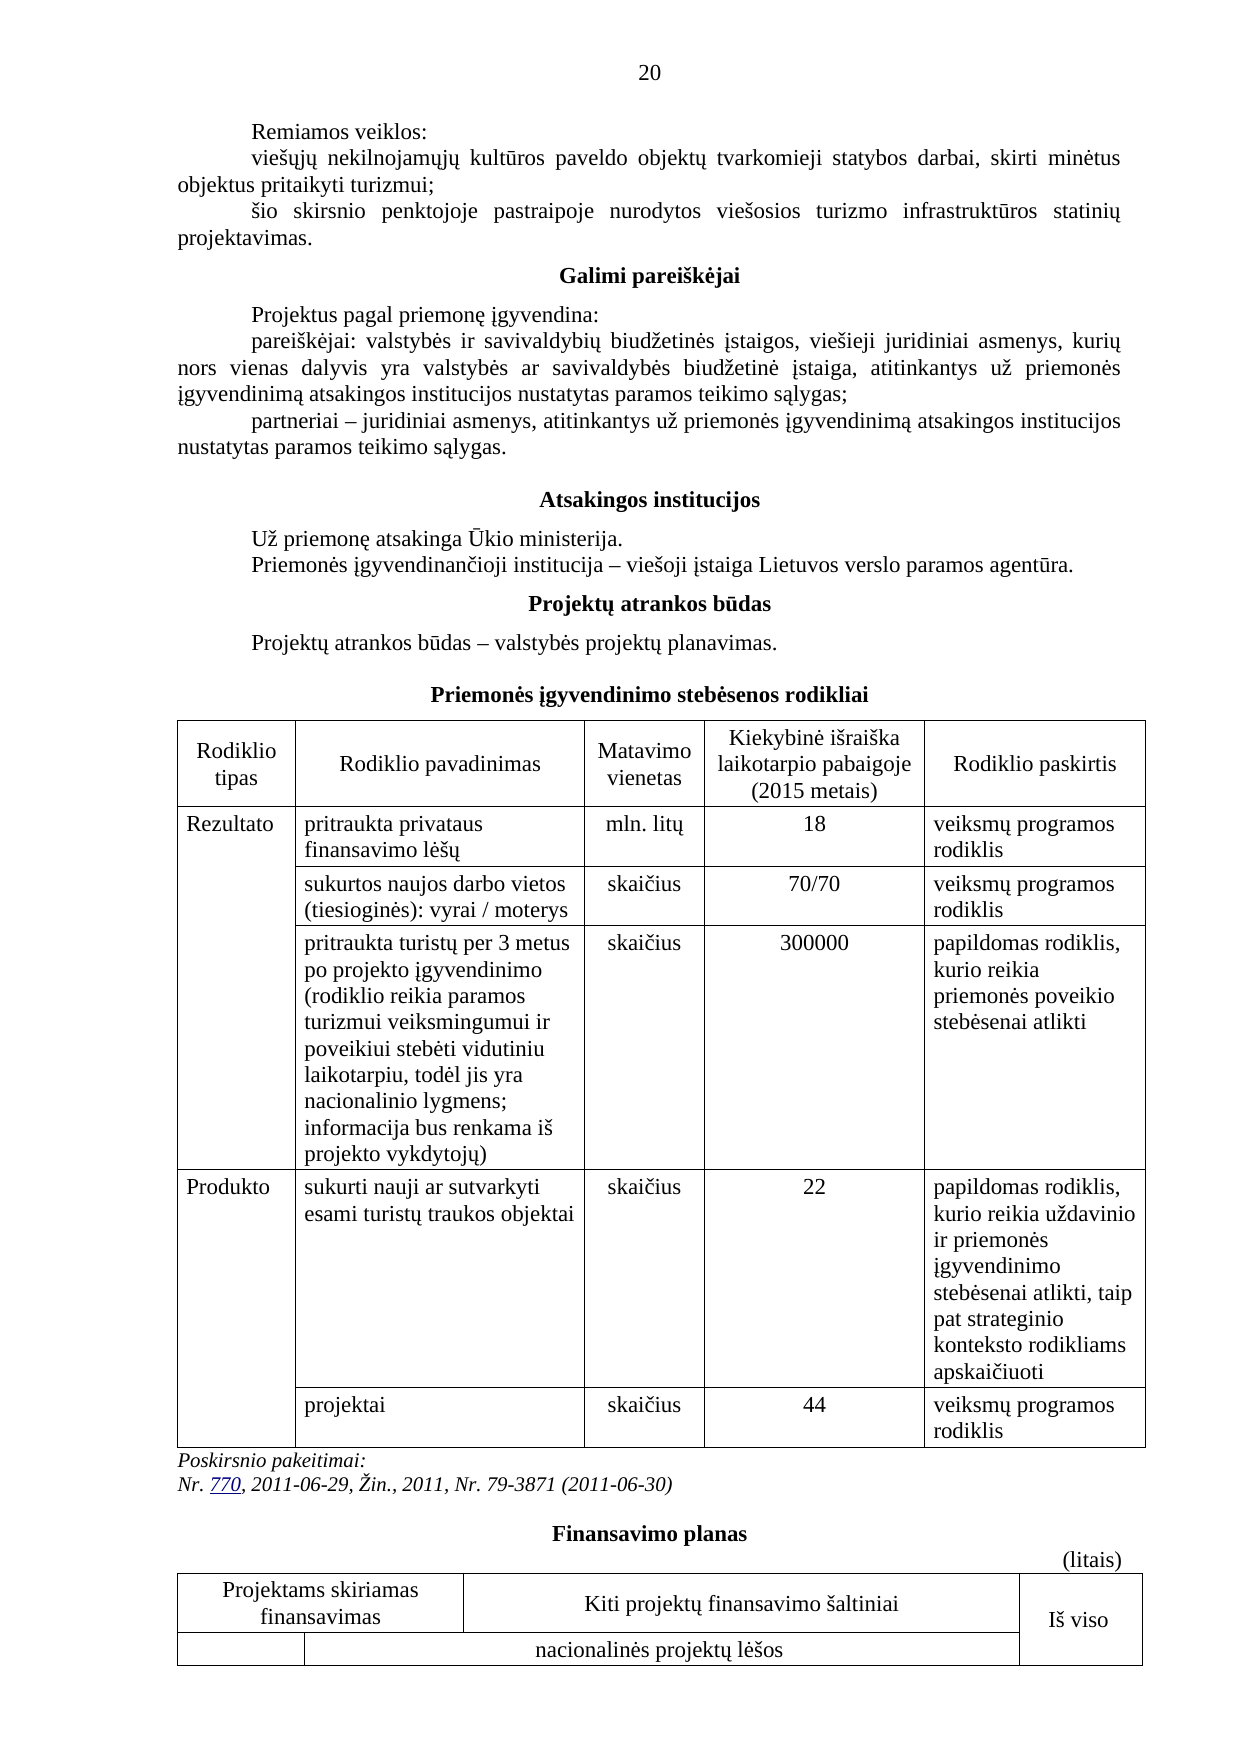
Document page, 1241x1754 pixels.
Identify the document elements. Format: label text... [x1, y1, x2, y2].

table_cell projektai [296, 1388, 584, 1447]
table_cell 300000 [705, 926, 924, 1169]
text (litais) [177, 1546, 1122, 1573]
text Poskirsnio pakeitimai: [177, 1448, 1122, 1472]
text Priemonės įgyvendinančioji institucija – viešoji įstaiga Lietuvos verslo paramos agentūra. [177, 551, 1122, 577]
table_cell skaičius [585, 867, 704, 925]
table_cell 22 [705, 1170, 924, 1387]
table_cell papildomas rodiklis, kurio reikia priemonės poveikio stebėsenai atlikti [925, 926, 1145, 1169]
table_cell skaičius [585, 1170, 704, 1387]
text Atsakingos institucijos [177, 486, 1122, 512]
table_cell pritraukta privataus finansavimo lėšų [296, 807, 584, 866]
table_cell skaičius [585, 1388, 704, 1447]
text šio skirsnio penktojoje pastraipoje nurodytos viešosios turizmo infrastruktūros statinių projektavimas. [177, 197, 1122, 250]
table_cell Produkto [178, 1170, 295, 1447]
table_header Kiekybinė išraiška laikotarpio pabaigoje (2015 metais) [705, 721, 924, 806]
table_cell 70/70 [705, 867, 924, 925]
table_header Matavimo vienetas [585, 721, 704, 806]
table_header Rodiklio tipas [178, 721, 295, 806]
table_cell nacionalinės projektų lėšos [305, 1633, 1019, 1665]
text Projektus pagal priemonę įgyvendina: [177, 301, 1122, 328]
text pareiškėjai: valstybės ir savivaldybių biudžetinės įstaigos, viešieji juridiniai asmenys, kurių nors vienas dalyvis yra valstybės ar savivaldybės biudžetinė įstaiga, atitinkantys už priemonės įgyvendinimą atsakingos institucijos nustatytas paramos teikimo sąlygas; [177, 328, 1122, 407]
table_header Kiti projektų finansavimo šaltiniai [464, 1574, 1019, 1632]
table_cell 18 [705, 807, 924, 866]
table_cell sukurti nauji ar sutvarkyti esami turistų traukos objektai [296, 1170, 584, 1387]
table_cell veiksmų programos rodiklis [925, 867, 1145, 925]
table_cell [178, 925, 295, 1169]
table_header Rodiklio paskirtis [925, 721, 1145, 806]
table_cell veiksmų programos rodiklis [925, 807, 1145, 866]
text Priemonės įgyvendinimo stebėsenos rodikliai [177, 681, 1122, 708]
table_cell pritraukta turistų per 3 metus po projekto įgyvendinimo (rodiklio reikia paramos turizmui veiksmingumui ir poveikiui stebėti vidutiniu laikotarpiu, todėl jis yra nacionalinio lygmens; informacija bus renkama iš projekto vykdytojų) [296, 926, 584, 1169]
table_header Rodiklio pavadinimas [296, 721, 584, 806]
text partneriai – juridiniai asmenys, atitinkantys už priemonės įgyvendinimą atsakingos institucijos nustatytas paramos teikimo sąlygas. [177, 407, 1122, 459]
table_cell [178, 1633, 304, 1665]
text Projektų atrankos būdas – valstybės projektų planavimas. [177, 629, 1122, 655]
table_cell papildomas rodiklis, kurio reikia uždavinio ir priemonės įgyvendinimo stebėsenai atlikti, taip pat strateginio konteksto rodikliams apskaičiuoti [925, 1170, 1145, 1387]
table_cell sukurtos naujos darbo vietos (tiesioginės): vyrai / moterys [296, 867, 584, 925]
table_cell skaičius [585, 926, 704, 1169]
text Remiamos veiklos: [177, 118, 1122, 144]
text viešųjų nekilnojamųjų kultūros paveldo objektų tvarkomieji statybos darbai, skirti minėtus objektus pritaikyti turizmui; [177, 144, 1122, 197]
table_header Projektams skiriamas finansavimas [178, 1574, 463, 1632]
table_cell Rezultato [178, 807, 295, 866]
table_header Iš viso [1020, 1574, 1142, 1665]
table_cell [178, 866, 295, 925]
table_cell veiksmų programos rodiklis [925, 1388, 1145, 1447]
text Projektų atrankos būdas [177, 590, 1122, 616]
text Galimi pareiškėjai [177, 262, 1122, 289]
table_cell mln. litų [585, 807, 704, 866]
text Už priemonę atsakinga Ūkio ministerija. [177, 524, 1122, 551]
text Finansavimo planas [177, 1520, 1122, 1546]
table_cell 44 [705, 1388, 924, 1447]
text Nr. 770, 2011-06-29, Žin., 2011, Nr. 79-3871 (2011-06-30) [177, 1472, 1122, 1496]
